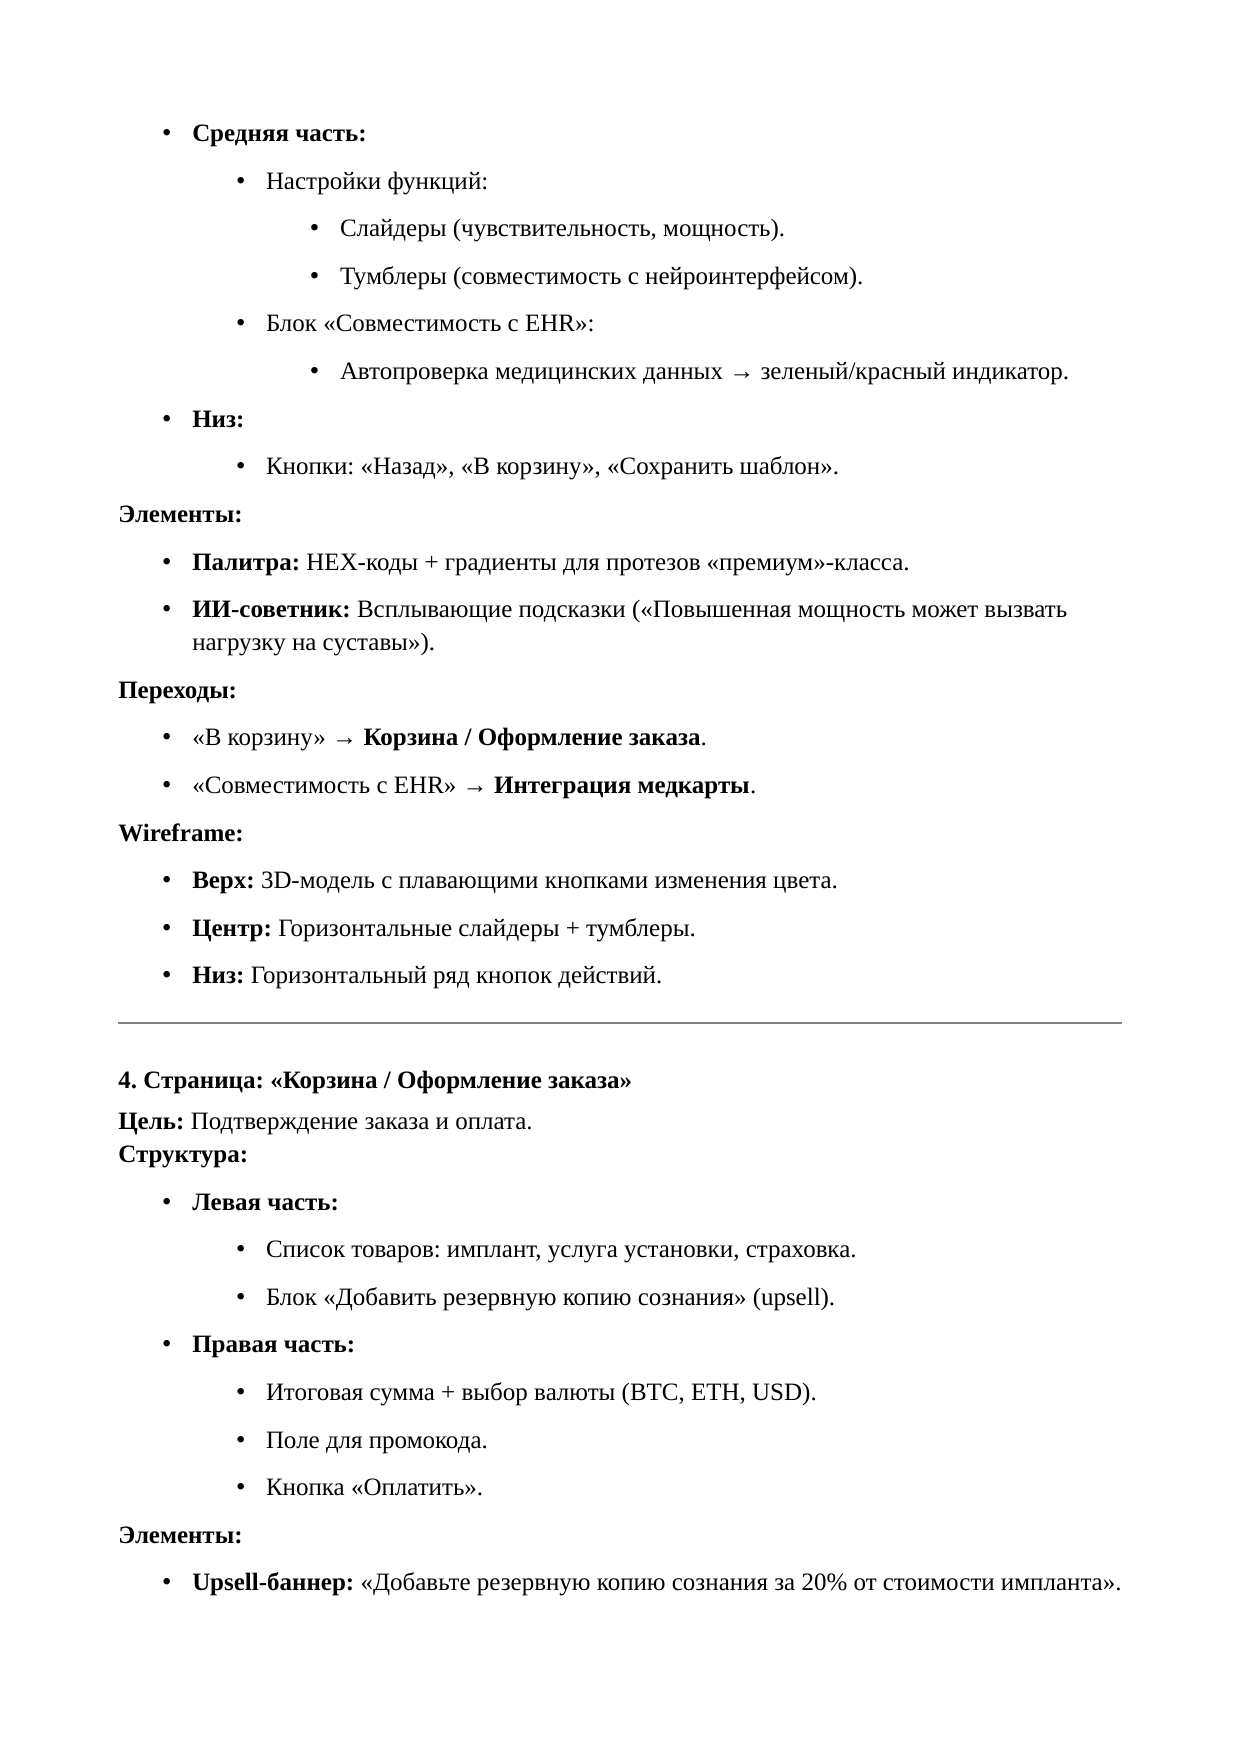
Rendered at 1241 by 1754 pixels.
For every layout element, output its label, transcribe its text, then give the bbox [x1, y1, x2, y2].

list Слайдеры (чувствительность, мощность). [310, 213, 1122, 242]
list Верх: 3D-модель с плавающими кнопками изменения цвета. [162, 865, 1122, 894]
text Элементы: [118, 1520, 1122, 1549]
list Палитра: HEX-коды + градиенты для протезов «премиум»-класса. [162, 547, 1122, 575]
list «В корзину» → Корзина / Оформление заказа. [162, 722, 1122, 751]
list Список товаров: имплант, услуга установки, страховка. [236, 1234, 1122, 1263]
list Правая часть: [162, 1329, 1122, 1358]
list ИИ-советник: Всплывающие подсказки («Повышенная мощность может вызвать нагрузку на суставы»). [162, 594, 1122, 656]
text Wireframe: [118, 818, 1122, 846]
text Цель: Подтверждение заказа и оплата. Структура: [118, 1106, 1122, 1168]
list Кнопки: «Назад», «В корзину», «Сохранить шаблон». [236, 451, 1122, 480]
list Низ: Горизонтальный ряд кнопок действий. [162, 960, 1122, 989]
list Итоговая сумма + выбор валюты (BTC, ETH, USD). [236, 1377, 1122, 1406]
list Блок «Добавить резервную копию сознания» (upsell). [236, 1282, 1122, 1311]
list Поле для промокода. [236, 1425, 1122, 1453]
text Переходы: [118, 675, 1122, 703]
text Элементы: [118, 499, 1122, 528]
list Тумблеры (совместимость с нейроинтерфейсом). [310, 261, 1122, 290]
list Кнопка «Оплатить». [236, 1472, 1122, 1501]
list Настройки функций: [236, 166, 1122, 194]
list Автопроверка медицинских данных → зеленый/красный индикатор. [310, 356, 1122, 385]
list Блок «Совместимость с EHR»: [236, 308, 1122, 337]
list Левая часть: [162, 1187, 1122, 1215]
list Upsell-баннер: «Добавьте резервную копию сознания за 20% от стоимости импланта». [162, 1567, 1122, 1596]
subtitle 4. Страница: «Корзина / Оформление заказа» [118, 1065, 1122, 1093]
list «Совместимость с EHR» → Интеграция медкарты. [162, 770, 1122, 799]
list Центр: Горизонтальные слайдеры + тумблеры. [162, 913, 1122, 942]
list Низ: [162, 404, 1122, 432]
list Средняя часть: [162, 118, 1122, 147]
